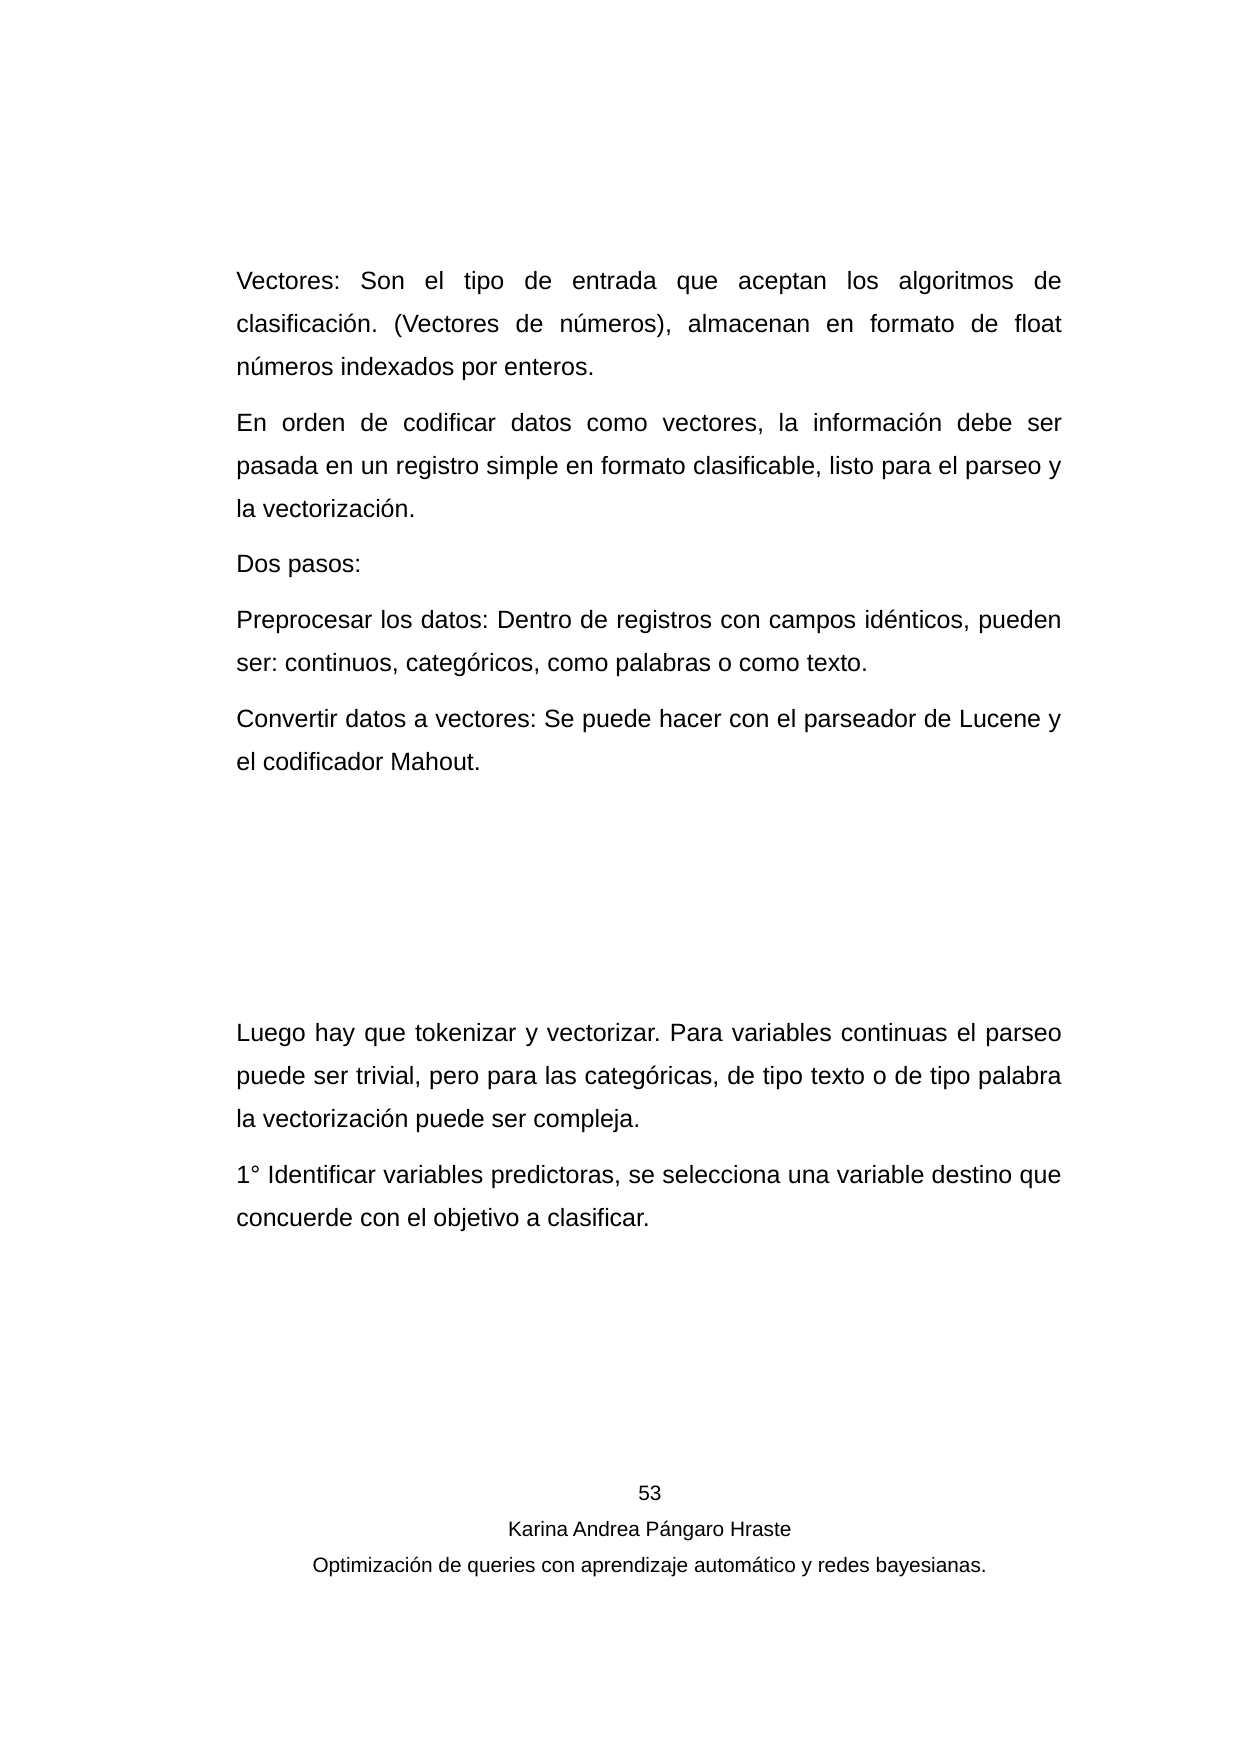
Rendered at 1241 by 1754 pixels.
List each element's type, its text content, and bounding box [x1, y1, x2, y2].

text Preprocesar los datos: Dentro de registros con campos idénticos, pueden ser: continuos, categóricos, como palabras o como texto. [236, 605, 1063, 677]
text Dos pasos: [236, 549, 1063, 578]
text Luego hay que tokenizar y vectorizar. Para variables continuas el parseo puede ser trivial, pero para las categóricas, de tipo texto o de tipo palabra la vectorización puede ser compleja. [236, 1018, 1063, 1133]
text Vectores: Son el tipo de entrada que aceptan los algoritmos de clasificación. (Vectores de números), almacenan en formato de float números indexados por enteros. [236, 266, 1063, 381]
text 1° Identificar variables predictoras, se selecciona una variable destino que concuerde con el objetivo a clasificar. [236, 1160, 1063, 1232]
text Convertir datos a vectores: Se puede hacer con el parseador de Lucene y el codificador Mahout. [236, 704, 1063, 991]
text En orden de codificar datos como vectores, la información debe ser pasada en un registro simple en formato clasificable, listo para el parseo y la vectorización. [236, 408, 1063, 523]
